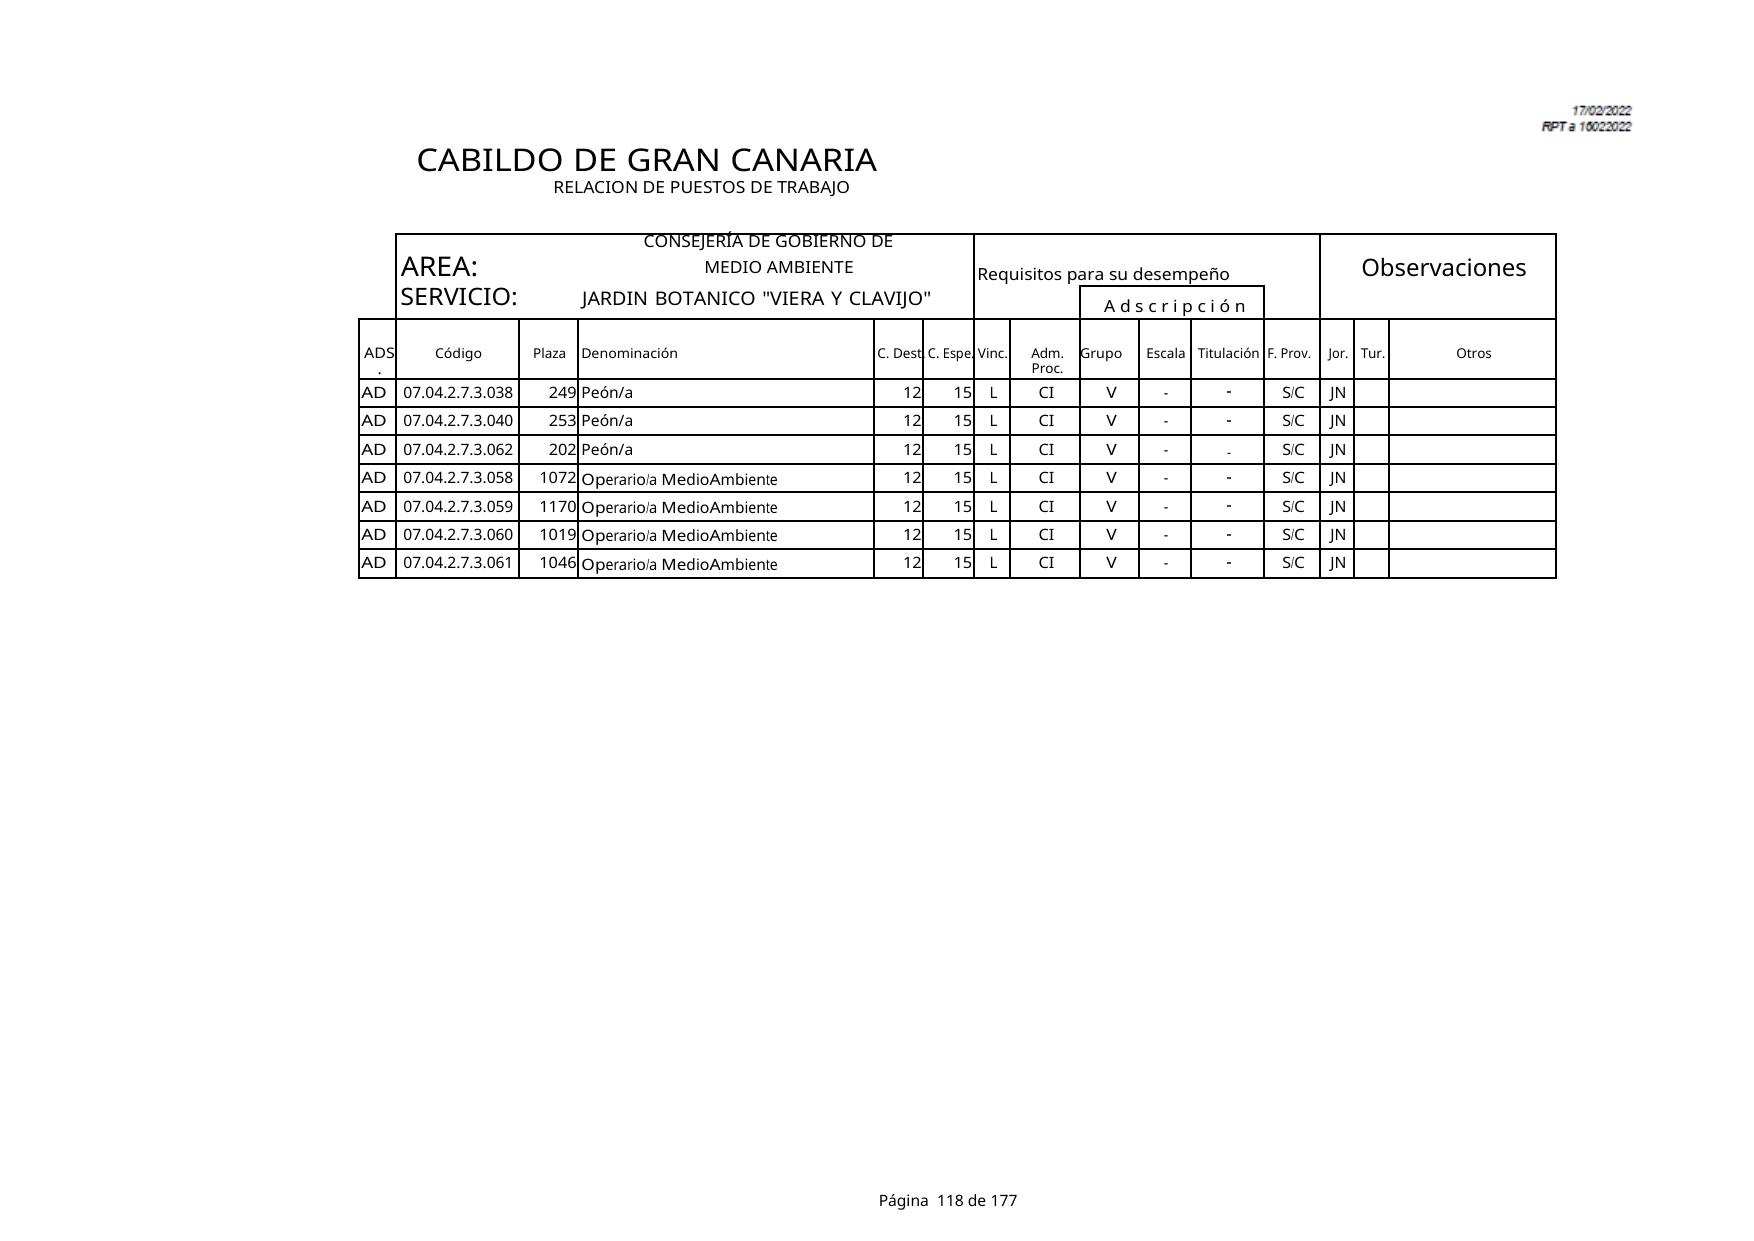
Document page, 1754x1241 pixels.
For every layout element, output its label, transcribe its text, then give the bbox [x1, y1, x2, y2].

table_cell CI [1011, 522, 1079, 548]
table_cell - [1192, 493, 1263, 520]
table_cell [1355, 493, 1388, 520]
table_cell 12 [875, 436, 922, 463]
table_cell V [1081, 436, 1138, 463]
table_cell S/C [1265, 380, 1319, 406]
table_cell Denominación [579, 320, 873, 377]
table_header [359, 233, 395, 318]
table_cell AD [360, 436, 395, 463]
table_cell - [1140, 493, 1190, 520]
table_cell Peón/a [579, 436, 873, 463]
table_cell CI [1011, 465, 1079, 491]
table_header Requisitos para su desempeño [975, 235, 1319, 285]
table_cell 1019 [520, 522, 577, 548]
table_cell Jor. [1321, 320, 1353, 377]
table_cell - [1192, 380, 1263, 406]
table_cell L [975, 522, 1009, 548]
table_header CONSEJERÍA DE GOBIERNO DE AREA: MEDIO AMBIENTE SERVICIO: JARDIN BOTANICO "VIERA Y CLAVIJO" [397, 235, 973, 318]
table_cell S/C [1265, 493, 1319, 520]
table_cell [1390, 408, 1555, 434]
table_cell 253 [520, 408, 577, 434]
table_cell V [1081, 493, 1138, 520]
table_cell AD [360, 380, 395, 406]
table_cell Plaza [520, 320, 577, 377]
table_cell [1390, 380, 1555, 406]
table_cell 07.04.2.7.3.040 [397, 408, 518, 434]
table_cell Código [397, 320, 518, 377]
table_cell - [1140, 550, 1190, 577]
table_cell 15 [924, 522, 973, 548]
table_cell 12 [875, 493, 922, 520]
table_cell [1265, 285, 1319, 318]
table_cell CI [1011, 493, 1079, 520]
table_cell - [1192, 408, 1263, 434]
table_cell 12 [875, 522, 922, 548]
table_cell 07.04.2.7.3.058 [397, 465, 518, 491]
table_cell CI [1011, 550, 1079, 577]
table_cell 15 [924, 493, 973, 520]
table_cell Operario/a MedioAmbiente [579, 550, 873, 577]
table_cell 1170 [520, 493, 577, 520]
table_cell [1355, 550, 1388, 577]
table_cell 249 [520, 380, 577, 406]
table_cell C. Espe. [924, 320, 973, 377]
table_cell S/C [1265, 465, 1319, 491]
table_cell 12 [875, 408, 922, 434]
table_cell JN [1321, 550, 1353, 577]
table_cell L [975, 380, 1009, 406]
table_cell Operario/a MedioAmbiente [579, 522, 873, 548]
table_cell Titulación [1192, 320, 1263, 377]
table_cell 15 [924, 380, 973, 406]
table_cell [1355, 408, 1388, 434]
table_cell L [975, 408, 1009, 434]
table_cell Tur. [1355, 320, 1388, 377]
table_cell [1390, 493, 1555, 520]
table_cell 07.04.2.7.3.061 [397, 550, 518, 577]
table_cell Peón/a [579, 380, 873, 406]
table_cell V [1081, 380, 1138, 406]
table_cell - [1140, 408, 1190, 434]
table_cell - [1192, 550, 1263, 577]
table_cell - [1192, 436, 1263, 463]
table_cell - [1140, 465, 1190, 491]
table_cell 1072 [520, 465, 577, 491]
table_cell [1390, 522, 1555, 548]
table_cell ADS. [360, 320, 395, 377]
table_cell Otros [1390, 320, 1555, 377]
table_cell [975, 285, 1079, 318]
table_cell - [1192, 522, 1263, 548]
table_header Observaciones [1321, 235, 1555, 318]
table_cell L [975, 550, 1009, 577]
table_cell AD [360, 465, 395, 491]
table_cell S/C [1265, 550, 1319, 577]
table_cell A d s c r i p c i ó n [1081, 287, 1263, 318]
table_cell 07.04.2.7.3.062 [397, 436, 518, 463]
table_cell V [1081, 522, 1138, 548]
table_cell - [1140, 522, 1190, 548]
table_cell S/C [1265, 408, 1319, 434]
table_cell S/C [1265, 436, 1319, 463]
table_cell 12 [875, 465, 922, 491]
table_cell - [1192, 465, 1263, 491]
table_cell Operario/a MedioAmbiente [579, 493, 873, 520]
table_cell [1355, 380, 1388, 406]
table_cell 202 [520, 436, 577, 463]
table_cell Peón/a [579, 408, 873, 434]
table_cell 15 [924, 436, 973, 463]
table_cell [1355, 436, 1388, 463]
table_cell [1355, 522, 1388, 548]
table_cell JN [1321, 436, 1353, 463]
table_cell - [1140, 380, 1190, 406]
table_cell 15 [924, 408, 973, 434]
table_cell L [975, 465, 1009, 491]
table_cell 07.04.2.7.3.059 [397, 493, 518, 520]
table_cell S/C [1265, 522, 1319, 548]
table_cell [1390, 465, 1555, 491]
table_cell [1355, 465, 1388, 491]
table_cell Adm. Proc. [1011, 320, 1079, 377]
table_cell CI [1011, 436, 1079, 463]
table_cell AD [360, 408, 395, 434]
table_cell JN [1321, 465, 1353, 491]
table_cell JN [1321, 408, 1353, 434]
table_cell F. Prov. [1265, 320, 1319, 377]
table_cell 1046 [520, 550, 577, 577]
table_cell CI [1011, 380, 1079, 406]
table_cell [1390, 550, 1555, 577]
table_cell JN [1321, 493, 1353, 520]
table_cell 15 [924, 550, 973, 577]
table_cell V [1081, 408, 1138, 434]
table_cell L [975, 493, 1009, 520]
table_cell 07.04.2.7.3.038 [397, 380, 518, 406]
table_cell L [975, 436, 1009, 463]
table_cell 07.04.2.7.3.060 [397, 522, 518, 548]
table_cell Escala [1140, 320, 1190, 377]
table_cell AD [360, 550, 395, 577]
table_cell JN [1321, 522, 1353, 548]
picture [1540, 95, 1637, 141]
table_cell AD [360, 493, 395, 520]
table_cell 12 [875, 550, 922, 577]
table_cell Operario/a MedioAmbiente [579, 465, 873, 491]
table_cell [1390, 436, 1555, 463]
table_cell V [1081, 465, 1138, 491]
table_cell AD [360, 522, 395, 548]
table_cell 12 [875, 380, 922, 406]
table_cell 15 [924, 465, 973, 491]
table_cell - [1140, 436, 1190, 463]
table_cell CI [1011, 408, 1079, 434]
table_cell V [1081, 550, 1138, 577]
table_cell Grupo [1081, 320, 1138, 377]
table_cell C. Dest. [875, 320, 922, 377]
table_cell JN [1321, 380, 1353, 406]
table_cell Vinc. [975, 320, 1009, 377]
